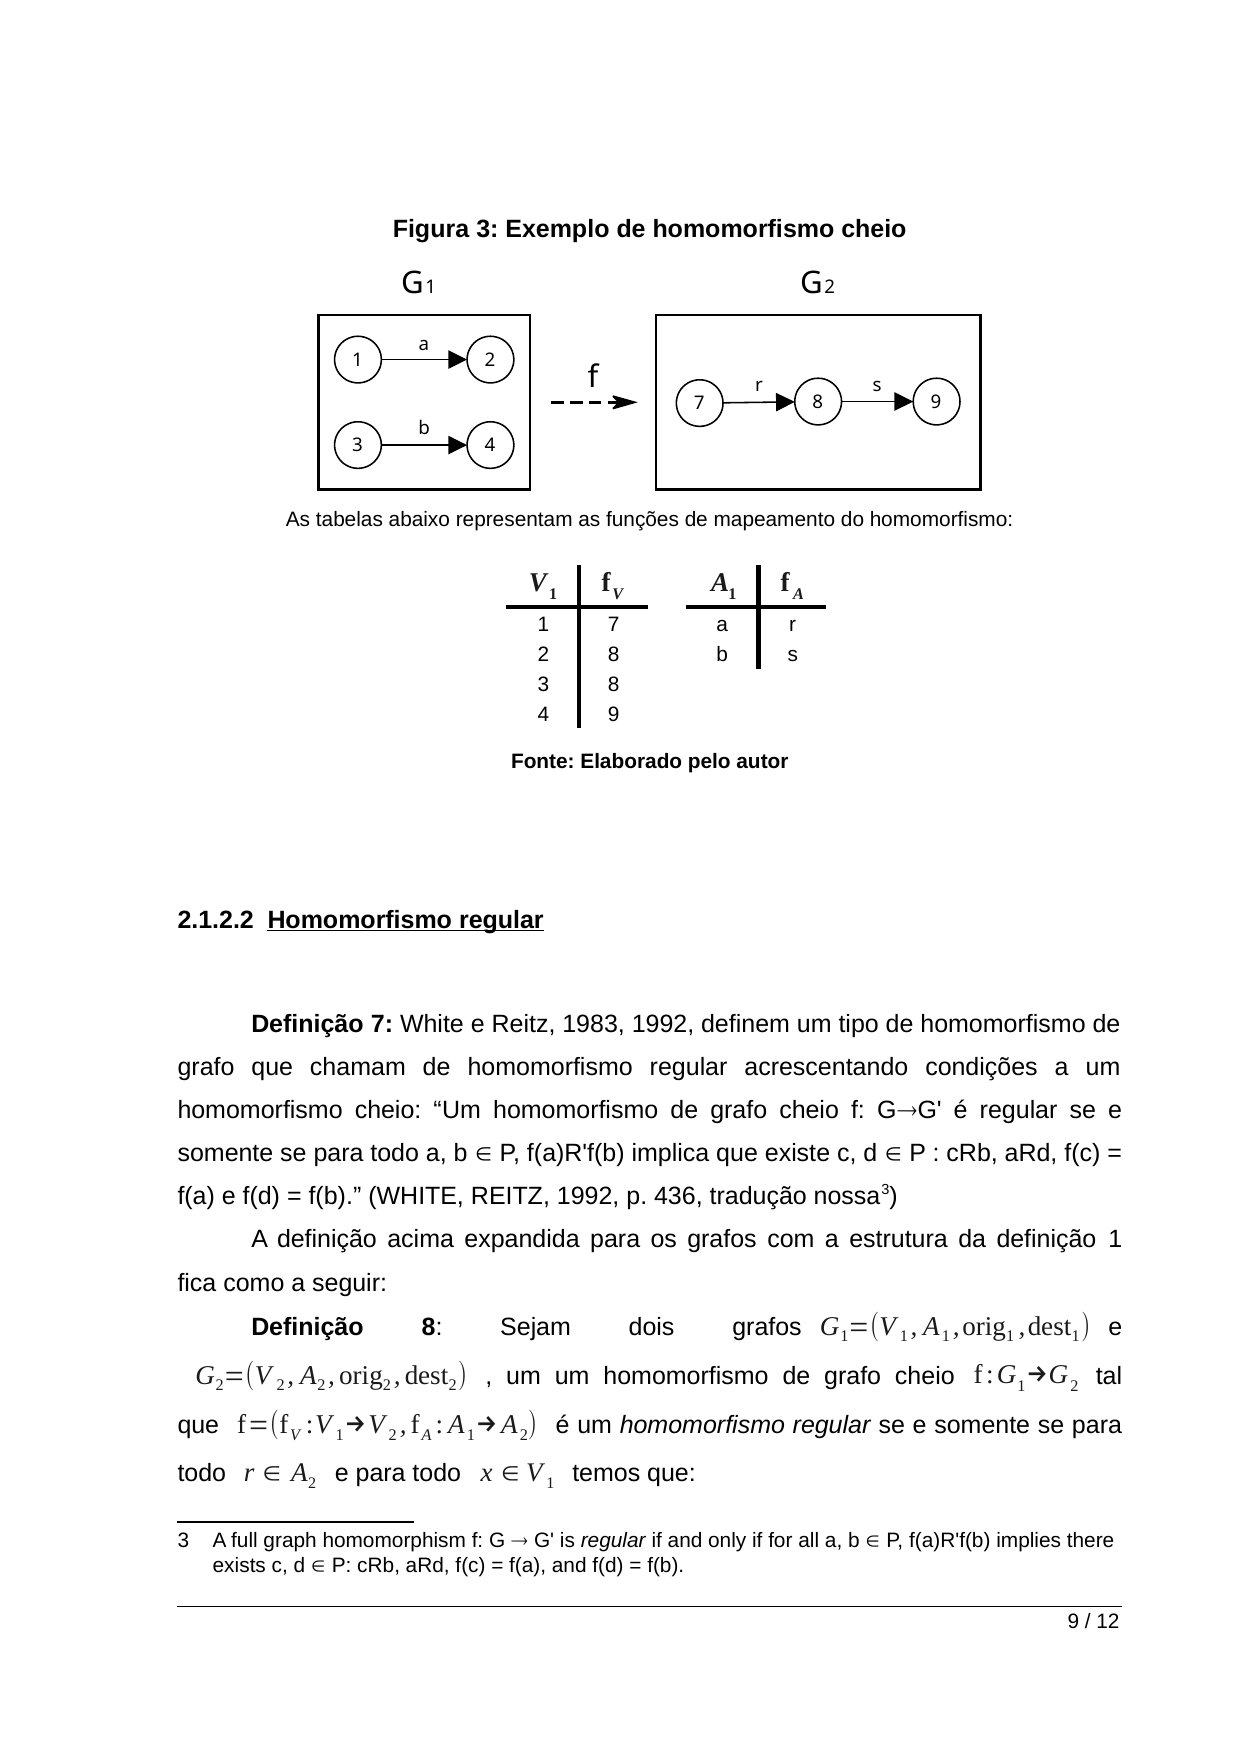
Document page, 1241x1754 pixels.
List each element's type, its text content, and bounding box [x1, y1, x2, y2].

text A definição acima expandida para os grafos com a estrutura da definição 1 fica como a seguir: [177, 1224, 1122, 1296]
text Definição 7: White e Reitz, 1983, 1992, definem um tipo de homomorfismo de grafo que chamam de homomorfismo regular acrescentando condições a um homomorfismo cheio: “Um homomorfismo de grafo cheio f: GG' é regular se e somente se para todo a, b ∈ P, f(a)R'f(b) implica que existe c, d ∈ P : cRb, aRd, f(c) = f(a) e f(d) = f(b).” (WHITE, REITZ, 1992, p. 436, tradução nossa) [177, 1008, 1122, 1210]
table_cell a [686, 609, 756, 639]
table_cell [648, 639, 686, 669]
table_header [761, 565, 826, 605]
table_cell [686, 699, 758, 728]
table_header [648, 565, 686, 605]
table_header [686, 565, 756, 605]
table_cell 9 [581, 699, 647, 728]
table_cell 8 [581, 639, 647, 669]
table_cell 2 [506, 639, 577, 669]
table_cell 4 [506, 699, 577, 728]
subtitle Homomorfismo regular [177, 905, 1122, 933]
text Definição 8: Sejam dois grafose , um um homomorfismo de grafo cheiotal queé um homomorfismo regular se e somente se para todoe para todotemos que: [177, 1311, 1122, 1492]
text Figura 3: Exemplo de homomorfismo cheio [286, 214, 1014, 243]
table_cell 8 [581, 669, 647, 698]
table_cell 3 [506, 669, 577, 698]
text A full graph homomorphism f: G  G' is regular if and only if for all a, b ∈ P, f(a)R'f(b) implies there exists c, d ∈ P: cRb, aRd, f(c) = f(a), and f(d) = f(b). [177, 1528, 1122, 1576]
table_cell [648, 605, 686, 639]
table_cell s [761, 639, 826, 669]
table_cell 1 [506, 609, 577, 639]
table_cell r [761, 609, 826, 639]
table_cell [648, 669, 686, 698]
table_cell [686, 669, 758, 698]
text Fonte: Elaborado pelo autor [286, 749, 1014, 773]
table_header [581, 565, 647, 605]
table_cell [759, 669, 826, 698]
table_cell 7 [581, 609, 647, 639]
table_cell [759, 699, 826, 728]
text As tabelas abaixo representam as funções de mapeamento do homomorfismo: [286, 266, 1014, 530]
table_header [506, 565, 577, 605]
table_cell b [686, 639, 756, 669]
table_cell [648, 699, 686, 728]
